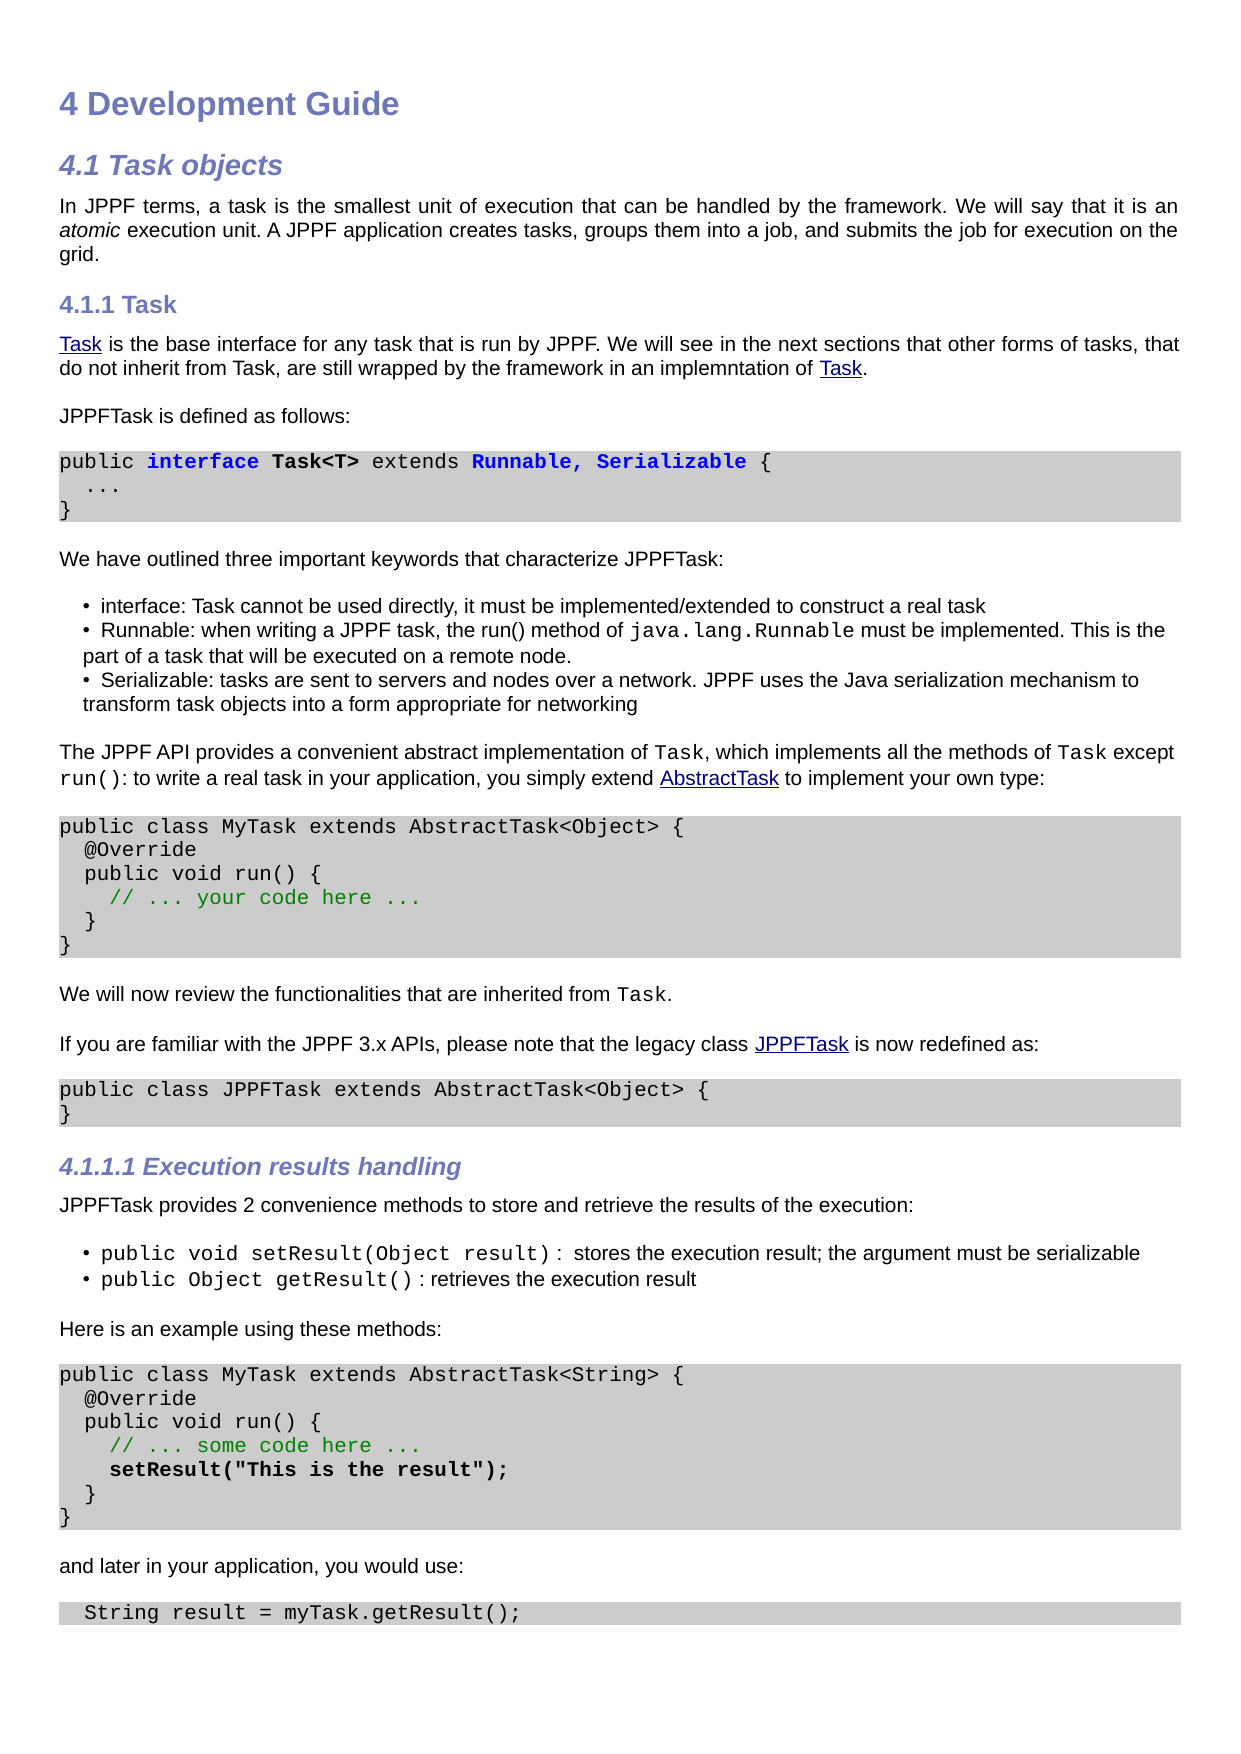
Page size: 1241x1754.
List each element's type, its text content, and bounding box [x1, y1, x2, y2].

subtitle Task [59, 290, 1181, 319]
text } [59, 910, 1181, 934]
text // ... some code here ... [59, 1435, 1181, 1459]
text } [59, 1482, 1181, 1506]
text public class MyTask extends AbstractTask<Object> { [59, 816, 1181, 839]
text JPPFTask provides 2 convenience methods to store and retrieve the results of the execution: [59, 1193, 1181, 1217]
list interface: Task cannot be used directly, it must be implemented/extended to construct a real task [83, 594, 1181, 618]
subtitle Execution results handling [59, 1152, 1181, 1180]
text // ... your code here ... [59, 887, 1181, 910]
text public void run() { [59, 1412, 1181, 1435]
text } [59, 934, 1181, 958]
text setResult("This is the result"); [59, 1459, 1181, 1482]
list Runnable: when writing a JPPF task, the run() method of java.lang.Runnable must be implemented. This is the part of a task that will be executed on a remote node. [83, 618, 1181, 668]
subtitle Task objects [59, 147, 1181, 181]
text We will now review the functionalities that are inherited from Task. [59, 982, 1181, 1007]
text JPPFTask is defined as follows: [59, 403, 1181, 427]
text public interface Task<T> extends Runnable, Serializable { [59, 451, 1181, 475]
text public class JPPFTask extends AbstractTask<Object> { [59, 1079, 1181, 1103]
text @Override [59, 839, 1181, 863]
subtitle Development Guide [59, 84, 1181, 122]
text The JPPF API provides a convenient abstract implementation of Task, which implements all the methods of Task except run(): to write a real task in your application, you simply extend AbstractTask to implement your own type: [59, 740, 1181, 792]
text and later in your application, you would use: [59, 1554, 1181, 1578]
text } [59, 499, 1181, 522]
text public class MyTask extends AbstractTask<String> { [59, 1364, 1181, 1388]
text ... [59, 475, 1181, 499]
list public void setResult(Object result) : stores the execution result; the argument must be serializable [83, 1241, 1181, 1267]
text String result = myTask.getResult(); [59, 1602, 1181, 1625]
list public Object getResult() : retrieves the execution result [83, 1267, 1181, 1292]
text We have outlined three important keywords that characterize JPPFTask: [59, 546, 1181, 570]
list Serializable: tasks are sent to servers and nodes over a network. JPPF uses the Java serialization mechanism to transform task objects into a form appropriate for networking [83, 668, 1181, 716]
text Here is an example using these methods: [59, 1316, 1181, 1340]
text If you are familiar with the JPPF 3.x APIs, please note that the legacy class JPPFTask is now redefined as: [59, 1031, 1181, 1055]
text } [59, 1103, 1181, 1127]
text } [59, 1506, 1181, 1530]
text Task is the base interface for any task that is run by JPPF. We will see in the next sections that other forms of tasks, that do not inherit from Task, are still wrapped by the framework in an implemntation of Task. [59, 332, 1181, 379]
text In JPPF terms, a task is the smallest unit of execution that can be handled by the framework. We will say that it is an atomic execution unit. A JPPF application creates tasks, groups them into a job, and submits the job for execution on the grid. [59, 193, 1181, 265]
text public void run() { [59, 863, 1181, 887]
text @Override [59, 1388, 1181, 1412]
